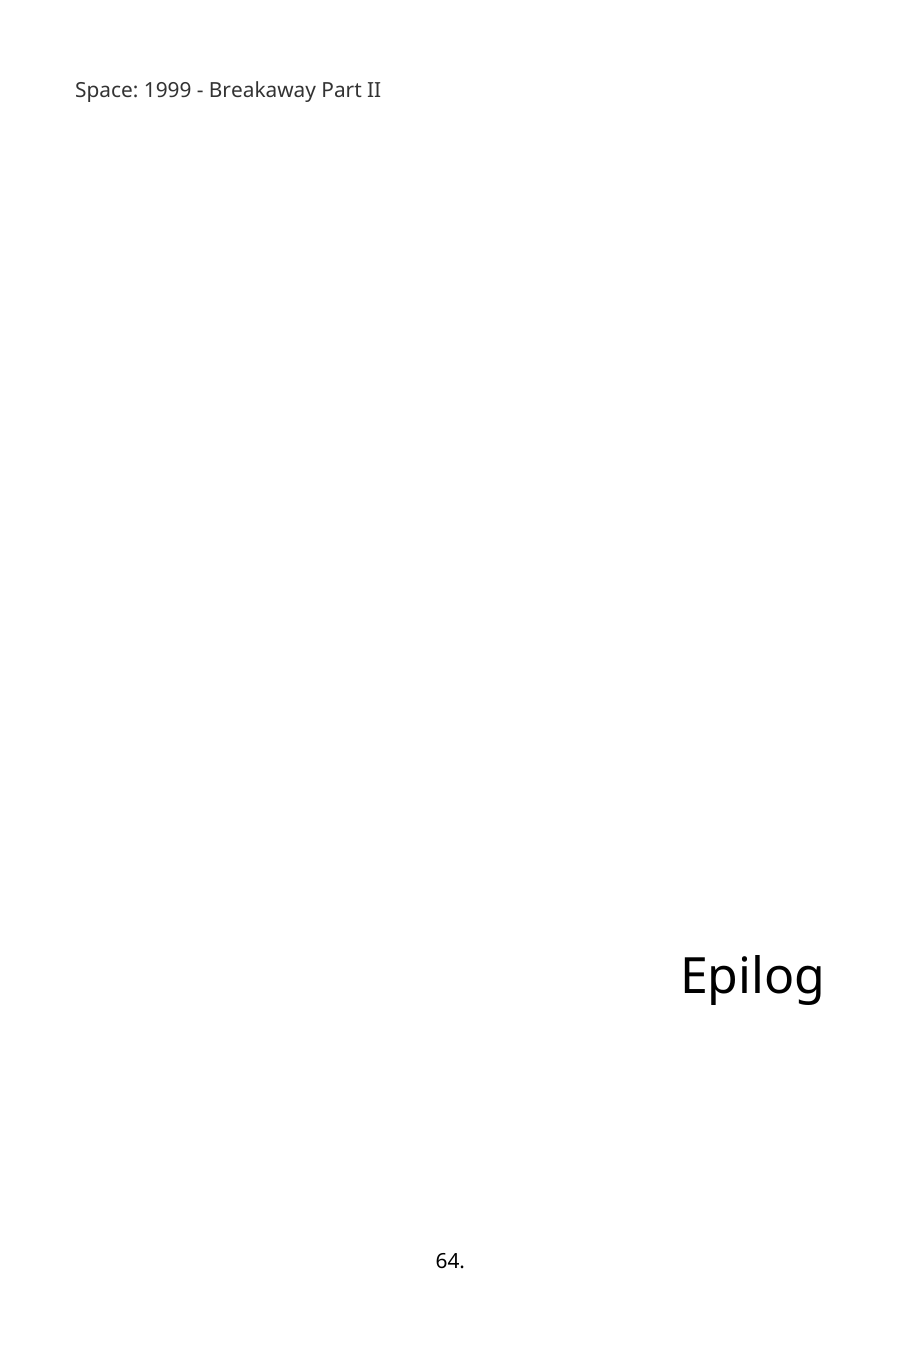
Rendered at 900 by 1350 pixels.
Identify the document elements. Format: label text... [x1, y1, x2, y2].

subtitle Epilog [75, 940, 825, 1008]
